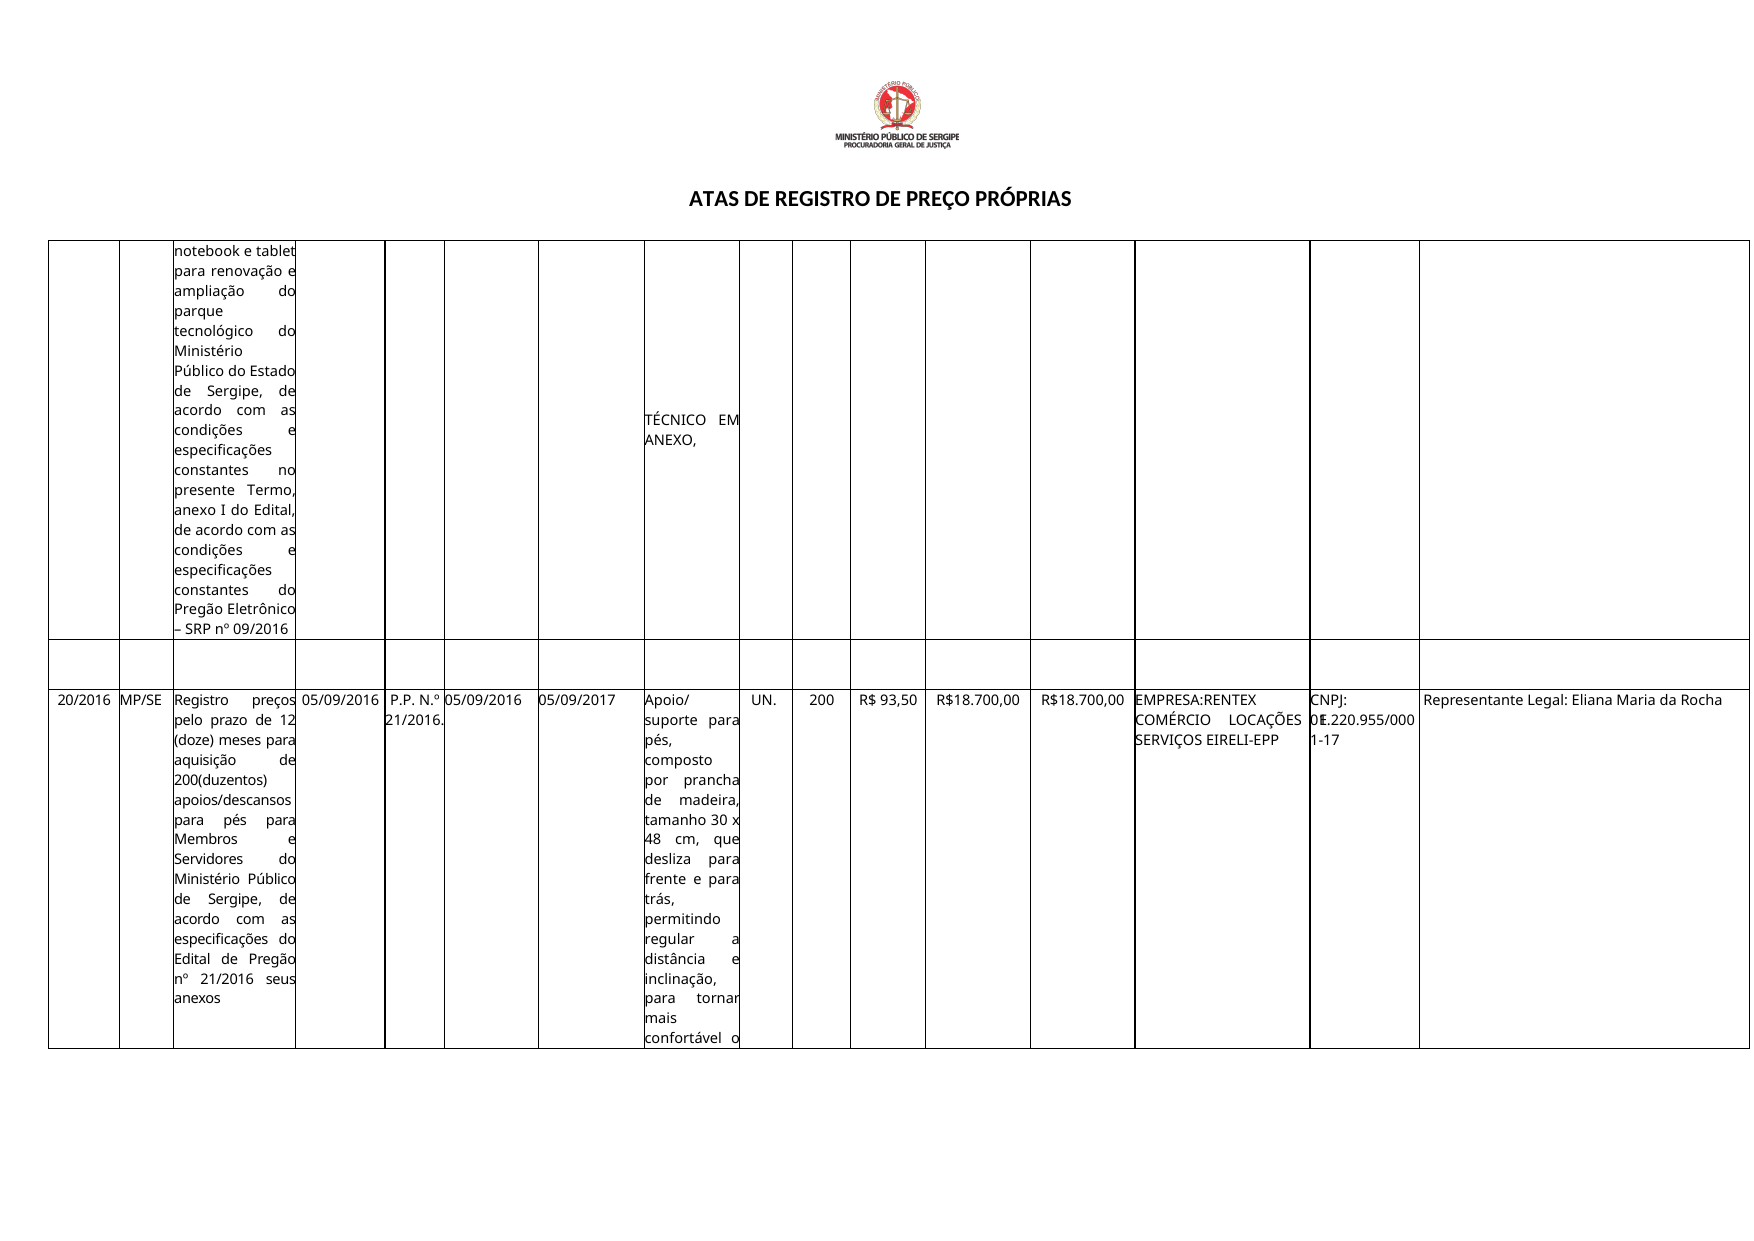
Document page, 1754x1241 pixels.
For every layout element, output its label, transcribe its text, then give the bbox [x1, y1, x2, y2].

table_cell [386, 241, 444, 639]
table_cell [445, 241, 538, 639]
table_cell [926, 640, 1030, 689]
table_cell [174, 640, 295, 689]
table_cell CNPJ: 01.220.955/0001-17 [1311, 690, 1419, 1048]
table_cell [1136, 241, 1309, 639]
table_cell [793, 241, 850, 639]
table_cell R$18.700,00 [1031, 690, 1134, 1048]
table_cell Apoio/suporte para pés, composto por prancha de madeira, tamanho 30 x 48 cm, que desliza para frente e para trás, permitindo regular a distância e inclinação, para tornar mais confortável o [645, 690, 739, 1048]
table_cell [539, 241, 644, 639]
table_cell UN. [740, 690, 792, 1048]
table_cell [740, 241, 792, 639]
table_cell [120, 241, 173, 639]
table_cell [1420, 640, 1749, 689]
table_cell [120, 640, 173, 689]
table_cell R$18.700,00 [926, 690, 1030, 1048]
table_cell [1420, 241, 1749, 639]
table_cell [1311, 241, 1419, 639]
table_cell 200 [793, 690, 850, 1048]
table_cell [296, 241, 384, 639]
table_cell [49, 640, 119, 689]
table_cell [740, 640, 792, 689]
table_cell [296, 640, 384, 689]
table_cell EMPRESA:RENTEX COMÉRCIO LOCAÇÕES E SERVIÇOS EIRELI-EPP [1136, 690, 1309, 1048]
table_cell [49, 241, 119, 639]
table_cell [1311, 640, 1419, 689]
table_cell [851, 640, 925, 689]
table_cell [1031, 640, 1134, 689]
table_cell 05/09/2017 [539, 690, 644, 1048]
table_cell 05/09/2016 [445, 690, 538, 1048]
table_cell [793, 640, 850, 689]
picture [835, 81, 959, 149]
table_cell notebook e tablet para renovação e ampliação do parque tecnológico do Ministério Público do Estado de Sergipe, de acordo com as condições e especificações constantes no presente Termo, anexo I do Edital, de acordo com as condições e especificações constantes do Pregão Eletrônico – SRP nº 09/2016 [174, 241, 295, 639]
table_cell P.P. N.º 21/2016. [386, 690, 444, 1048]
table_cell [851, 241, 925, 639]
table_cell R$ 93,50 [851, 690, 925, 1048]
table_cell 20/2016 [49, 690, 119, 1048]
table_cell [386, 640, 444, 689]
table_cell [445, 640, 538, 689]
table_cell [926, 241, 1030, 639]
table_cell TÉCNICO EM ANEXO, [645, 241, 739, 639]
table_cell [645, 640, 739, 689]
table_cell Representante Legal: Eliana Maria da Rocha [1420, 690, 1749, 1048]
table_cell 05/09/2016 [296, 690, 384, 1048]
table_cell [1136, 640, 1309, 689]
table_cell [539, 640, 644, 689]
table_cell Registro preços pelo prazo de 12 (doze) meses para aquisição de 200(duzentos) apoios/descansos para pés para Membros e Servidores do Ministério Público de Sergipe, de acordo com as especificações do Edital de Pregão nº 21/2016 seus anexos [174, 690, 295, 1048]
table_cell [1031, 241, 1134, 639]
table_cell MP/SE [120, 690, 173, 1048]
